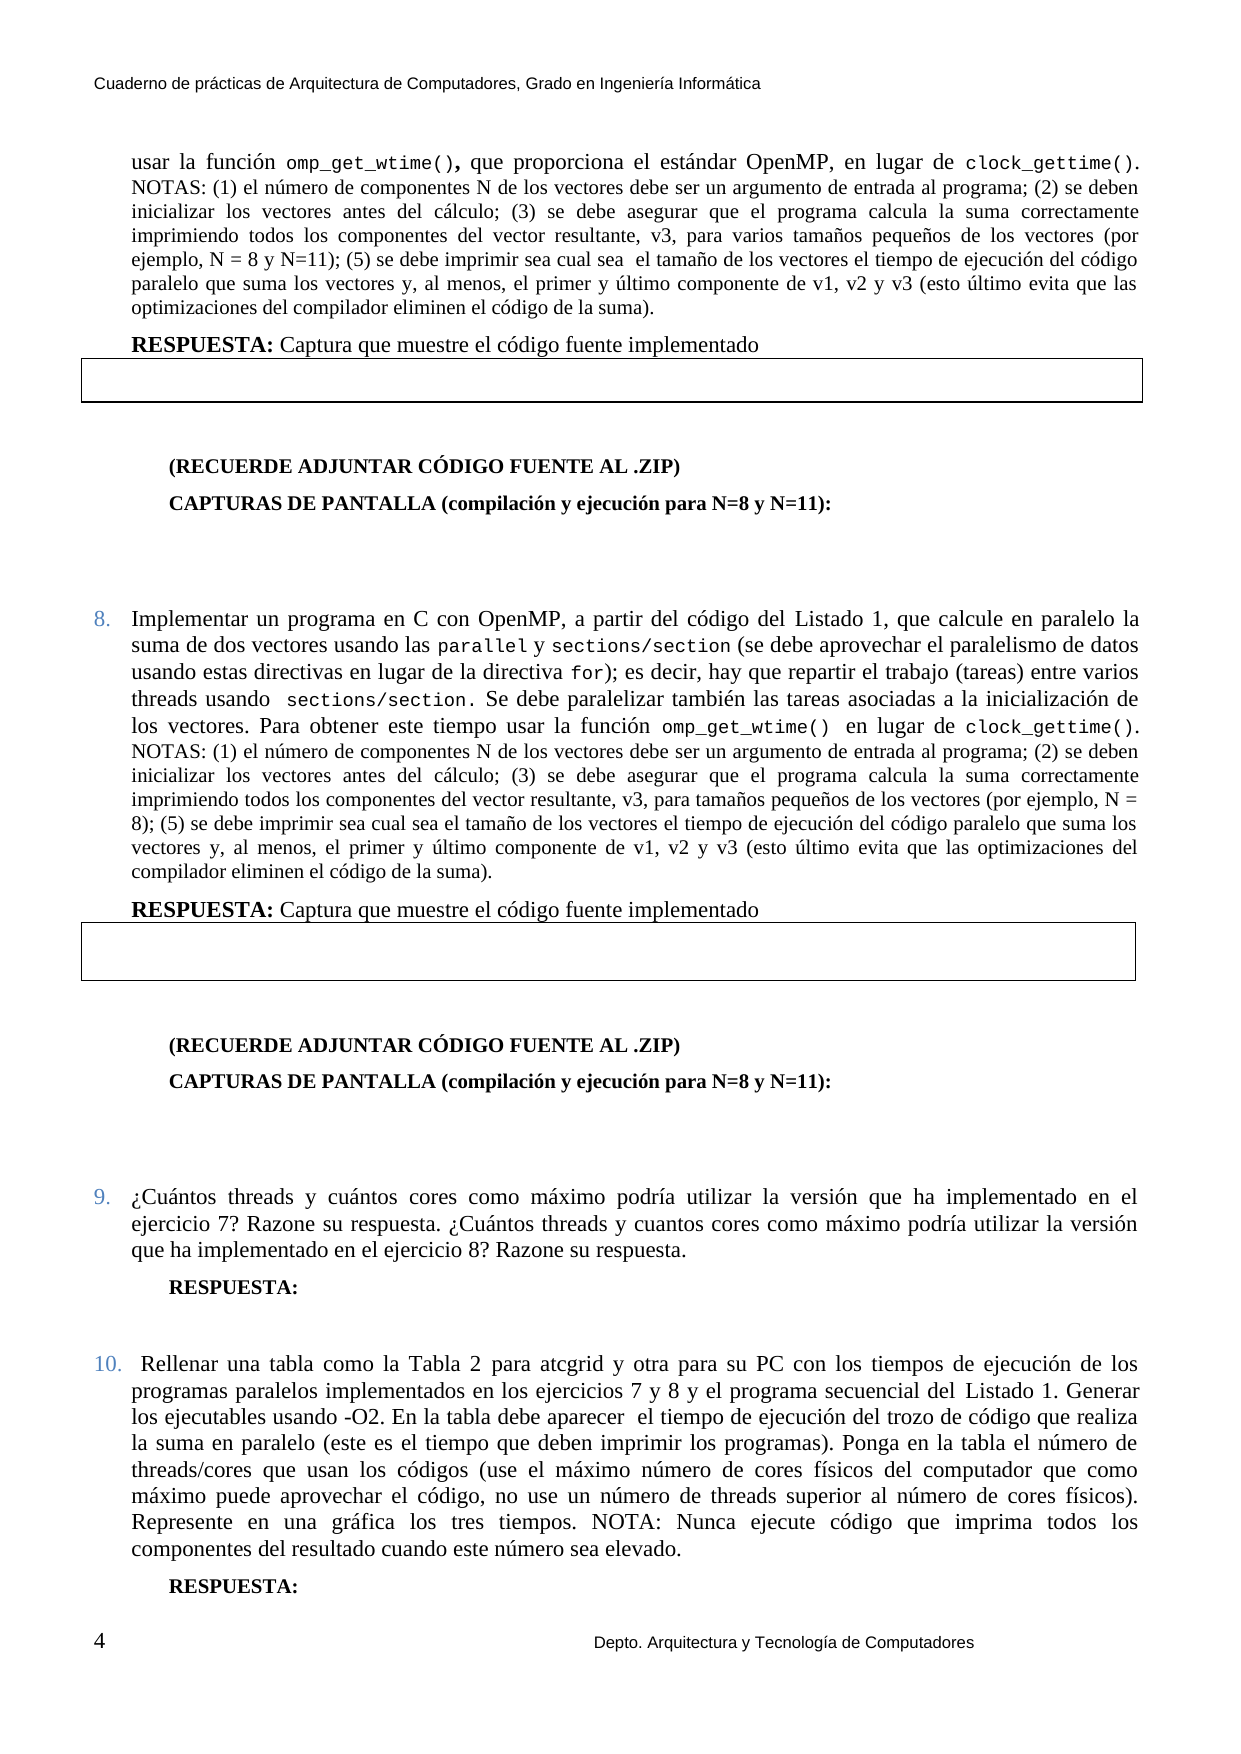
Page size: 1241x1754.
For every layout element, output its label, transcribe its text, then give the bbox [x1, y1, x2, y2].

list usar la función omp_get_wtime(), que proporciona el estándar OpenMP, en lugar de clock_gettime(). NOTAS: (1) el número de componentes N de los vectores debe ser un argumento de entrada al programa; (2) se deben inicializar los vectores antes del cálculo; (3) se debe asegurar que el programa calcula la suma correctamente imprimiendo todos los componentes del vector resultante, v3, para varios tamaños pequeños de los vectores (por ejemplo, N = 8 y N=11); (5) se debe imprimir sea cual sea el tamaño de los vectores el tiempo de ejecución del código paralelo que suma los vectores y, al menos, el primer y último componente de v1, v2 y v3 (esto último evita que las optimizaciones del compilador eliminen el código de la suma). [94, 148, 1140, 319]
text RESPUESTA: Captura que muestre el código fuente implementado [131, 896, 1140, 922]
text (RECUERDE ADJUNTAR CÓDIGO FUENTE AL .ZIP) [169, 1032, 1140, 1057]
text RESPUESTA: [169, 1574, 1140, 1598]
text RESPUESTA: [169, 1275, 1140, 1299]
text CAPTURAS DE PANTALLA (compilación y ejecución para N=8 y N=11): [169, 490, 1140, 514]
text RESPUESTA: Captura que muestre el código fuente implementado [131, 332, 1140, 358]
text (RECUERDE ADJUNTAR CÓDIGO FUENTE AL .ZIP) [169, 454, 1140, 478]
text CAPTURAS DE PANTALLA (compilación y ejecución para N=8 y N=11): [169, 1069, 1140, 1093]
table_header [82, 359, 1142, 401]
list ¿Cuántos threads y cuántos cores como máximo podría utilizar la versión que ha implementado en el ejercicio 7? Razone su respuesta. ¿Cuántos threads y cuantos cores como máximo podría utilizar la versión que ha implementado en el ejercicio 8? Razone su respuesta. [94, 1183, 1140, 1262]
list Implementar un programa en C con OpenMP, a partir del código del Listado 1, que calcule en paralelo la suma de dos vectores usando las parallel y sections/section (se debe aprovechar el paralelismo de datos usando estas directivas en lugar de la directiva for); es decir, hay que repartir el trabajo (tareas) entre varios threads usando sections/section. Se debe paralelizar también las tareas asociadas a la inicialización de los vectores. Para obtener este tiempo usar la función omp_get_wtime() en lugar de clock_gettime(). NOTAS: (1) el número de componentes N de los vectores debe ser un argumento de entrada al programa; (2) se deben inicializar los vectores antes del cálculo; (3) se debe asegurar que el programa calcula la suma correctamente imprimiendo todos los componentes del vector resultante, v3, para tamaños pequeños de los vectores (por ejemplo, N = 8); (5) se debe imprimir sea cual sea el tamaño de los vectores el tiempo de ejecución del código paralelo que suma los vectores y, al menos, el primer y último componente de v1, v2 y v3 (esto último evita que las optimizaciones del compilador eliminen el código de la suma). [94, 605, 1140, 883]
list Rellenar una tabla como la Tabla 2 para atcgrid y otra para su PC con los tiempos de ejecución de los programas paralelos implementados en los ejercicios 7 y 8 y el programa secuencial del Listado 1. Generar los ejecutables usando -O2. En la tabla debe aparecer el tiempo de ejecución del trozo de código que realiza la suma en paralelo (este es el tiempo que deben imprimir los programas). Ponga en la tabla el número de threads/cores que usan los códigos (use el máximo número de cores físicos del computador que como máximo puede aprovechar el código, no use un número de threads superior al número de cores físicos). Represente en una gráfica los tres tiempos. NOTA: Nunca ejecute código que imprima todos los componentes del resultado cuando este número sea elevado. [94, 1350, 1140, 1561]
table_header [82, 923, 1135, 980]
